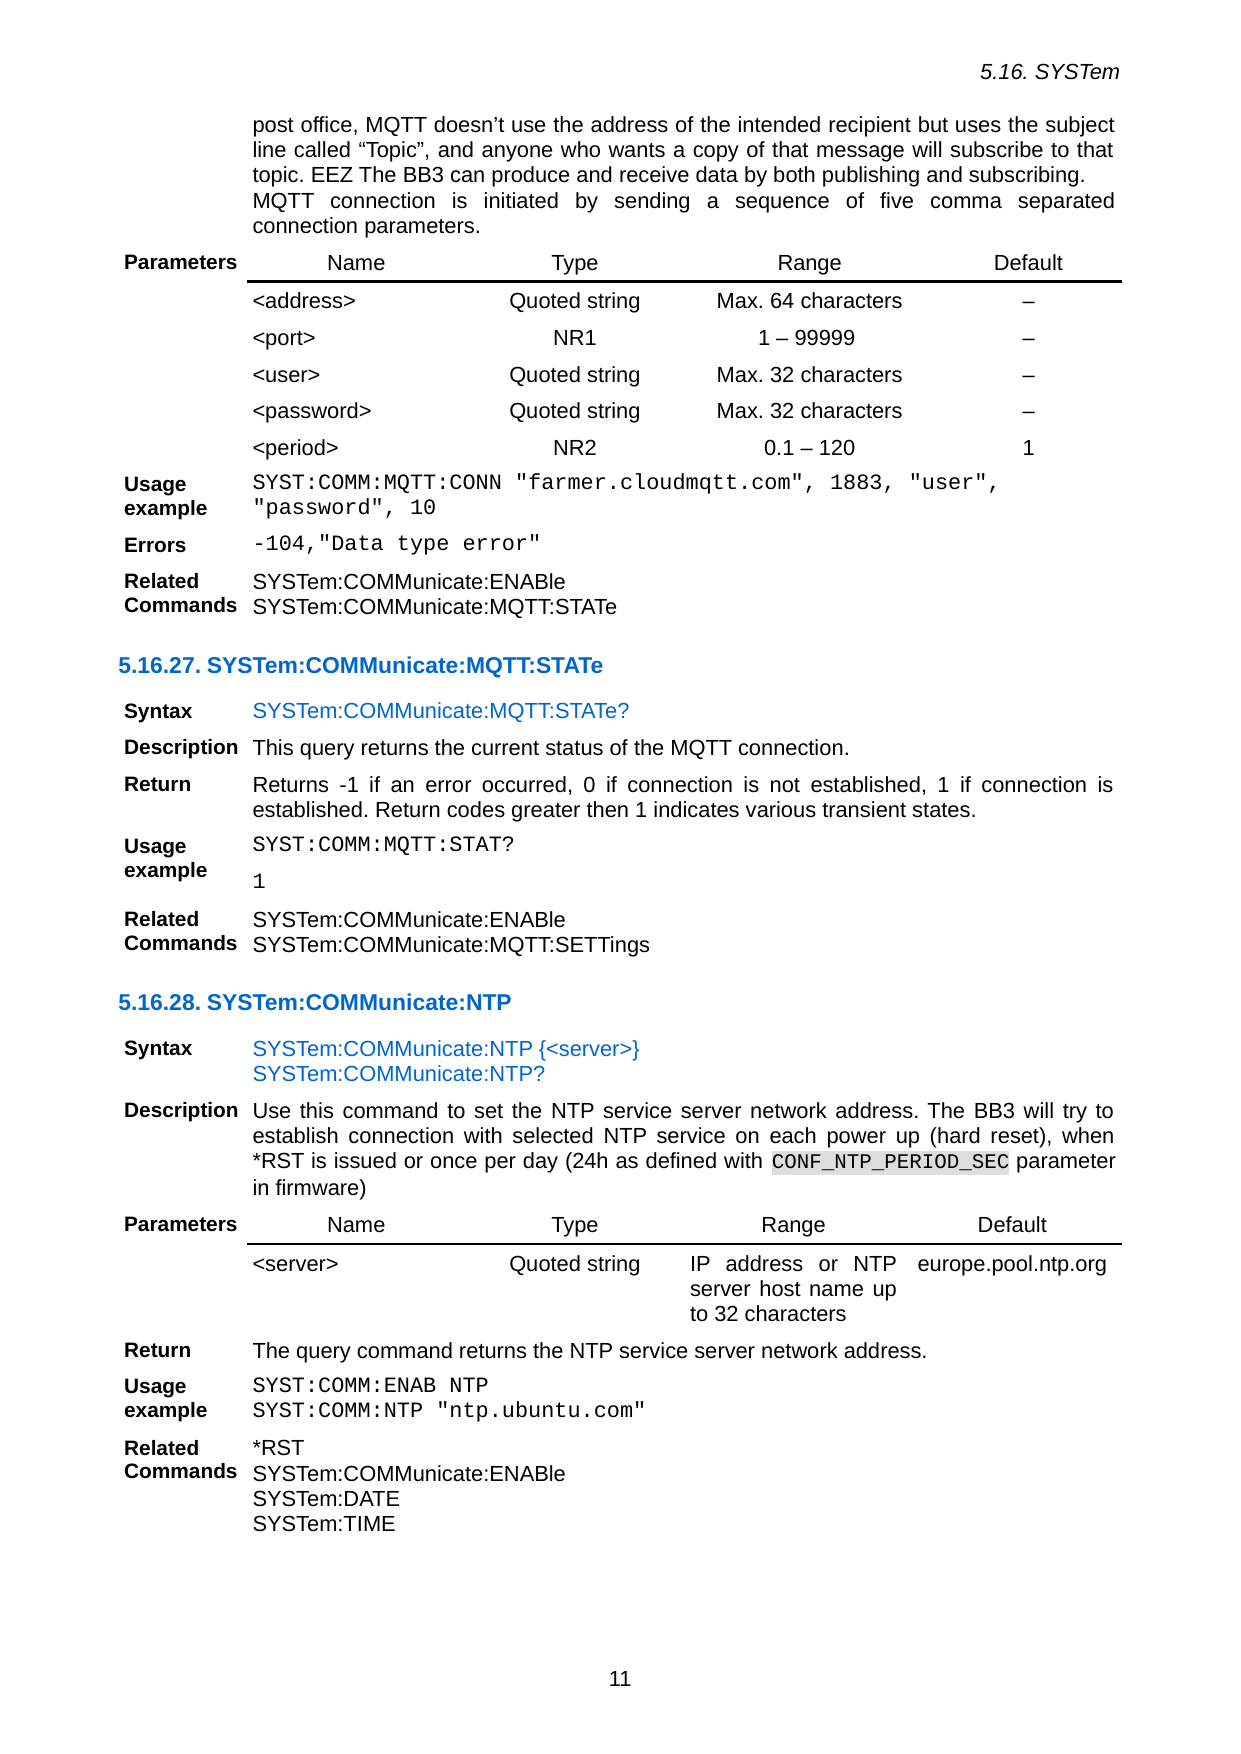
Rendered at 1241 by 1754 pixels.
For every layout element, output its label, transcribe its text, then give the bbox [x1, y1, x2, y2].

table_header SYSTem:COMMunicate:MQTT:STATe? [247, 693, 1122, 729]
table_cell -104,"Data type error" [247, 527, 1122, 563]
table_cell – [935, 356, 1122, 392]
table_cell <period> [247, 429, 465, 466]
table_cell – [935, 283, 1122, 319]
table_cell Max. 32 characters [684, 356, 935, 392]
table_cell 1 [935, 429, 1122, 466]
table_cell Default [935, 244, 1122, 280]
table_cell NR1 [465, 319, 684, 356]
table_cell SYSTem:COMMunicate:ENABle SYSTem:COMMunicate:MQTT:SETTings [247, 901, 1122, 963]
subtitle SYSTem:COMMunicate:MQTT:STATe [118, 652, 1122, 678]
table_cell Parameters [118, 1206, 247, 1332]
table_cell Related Commands [118, 563, 247, 625]
table_cell *RST SYSTem:COMMunicate:ENABle SYSTem:DATE SYSTem:TIME [247, 1430, 1122, 1544]
table_cell Quoted string [465, 356, 684, 392]
table_cell [118, 429, 247, 466]
table_header Syntax [118, 693, 247, 729]
table_cell <port> [247, 319, 465, 356]
table_cell Return [118, 766, 247, 828]
table_cell SYST:COMM:ENAB NTP SYST:COMM:NTP "ntp.ubuntu.com" [247, 1369, 1122, 1429]
table_cell Related Commands [118, 1430, 247, 1544]
table_cell Return [118, 1332, 247, 1368]
table_cell Max. 32 characters [684, 393, 935, 429]
table_cell <server> [247, 1245, 465, 1332]
table_cell post office, MQTT doesn’t use the address of the intended recipient but uses the subject line called “Topic”, and anyone who wants a copy of that message will subscribe to that topic. EEZ The BB3 can produce and receive data by both publishing and subscribing. MQTT connection is initiated by sending a sequence of five comma separated connection parameters. [247, 106, 1122, 244]
table_cell europe.pool.ntp.org [903, 1245, 1122, 1332]
table_cell SYST:COMM:MQTT:STAT? 1 [247, 828, 1122, 901]
table_cell <password> [247, 393, 465, 429]
table_cell [118, 106, 247, 244]
table_cell Range [684, 1206, 903, 1243]
table_cell – [935, 319, 1122, 356]
table_cell Use this command to set the NTP service server network address. The BB3 will try to establish connection with selected NTP service on each power up (hard reset), when *RST is issued or once per day (24h as defined with CONF_NTP_PERIOD_SEC parameter in firmware) [247, 1092, 1122, 1206]
table_header SYSTem:COMMunicate:NTP {<server>} SYSTem:COMMunicate:NTP? [247, 1030, 1122, 1092]
table_cell Type [465, 244, 684, 280]
table_cell The query command returns the NTP service server network address. [247, 1332, 1122, 1368]
table_cell NR2 [465, 429, 684, 466]
table_cell Usage example [118, 1369, 247, 1429]
table_cell – [935, 393, 1122, 429]
table_header Syntax [118, 1030, 247, 1092]
table_cell 0.1 – 120 [684, 429, 935, 466]
table_cell Related Commands [118, 901, 247, 963]
table_cell IP address or NTP server host name up to 32 characters [684, 1245, 903, 1332]
table_cell Usage example [118, 828, 247, 901]
table_cell Quoted string [465, 393, 684, 429]
table_cell Name [247, 1206, 465, 1243]
table_cell <address> [247, 283, 465, 319]
table_cell Returns -1 if an error occurred, 0 if connection is not established, 1 if connection is established. Return codes greater then 1 indicates various transient states. [247, 766, 1122, 828]
table_cell Type [465, 1206, 684, 1243]
table_cell Usage example [118, 466, 247, 527]
table_cell 1 – 99999 [684, 319, 935, 356]
table_cell Default [903, 1206, 1122, 1243]
table_cell Max. 64 characters [684, 283, 935, 319]
table_cell Errors [118, 527, 247, 563]
table_cell [118, 319, 247, 356]
subtitle SYSTem:COMMunicate:NTP [118, 989, 1122, 1016]
table_cell This query returns the current status of the MQTT connection. [247, 729, 1122, 766]
table_cell Description [118, 729, 247, 766]
table_cell Range [684, 244, 935, 280]
table_cell Quoted string [465, 283, 684, 319]
table_cell [118, 356, 247, 392]
table_cell [118, 393, 247, 429]
table_cell Name [247, 244, 465, 280]
table_cell Parameters [118, 244, 247, 319]
table_cell Description [118, 1092, 247, 1206]
table_cell SYSTem:COMMunicate:ENABle SYSTem:COMMunicate:MQTT:STATe [247, 563, 1122, 625]
table_cell SYST:COMM:MQTT:CONN "farmer.cloudmqtt.com", 1883, "user", "password", 10 [247, 466, 1122, 527]
table_cell <user> [247, 356, 465, 392]
table_cell Quoted string [465, 1245, 684, 1332]
